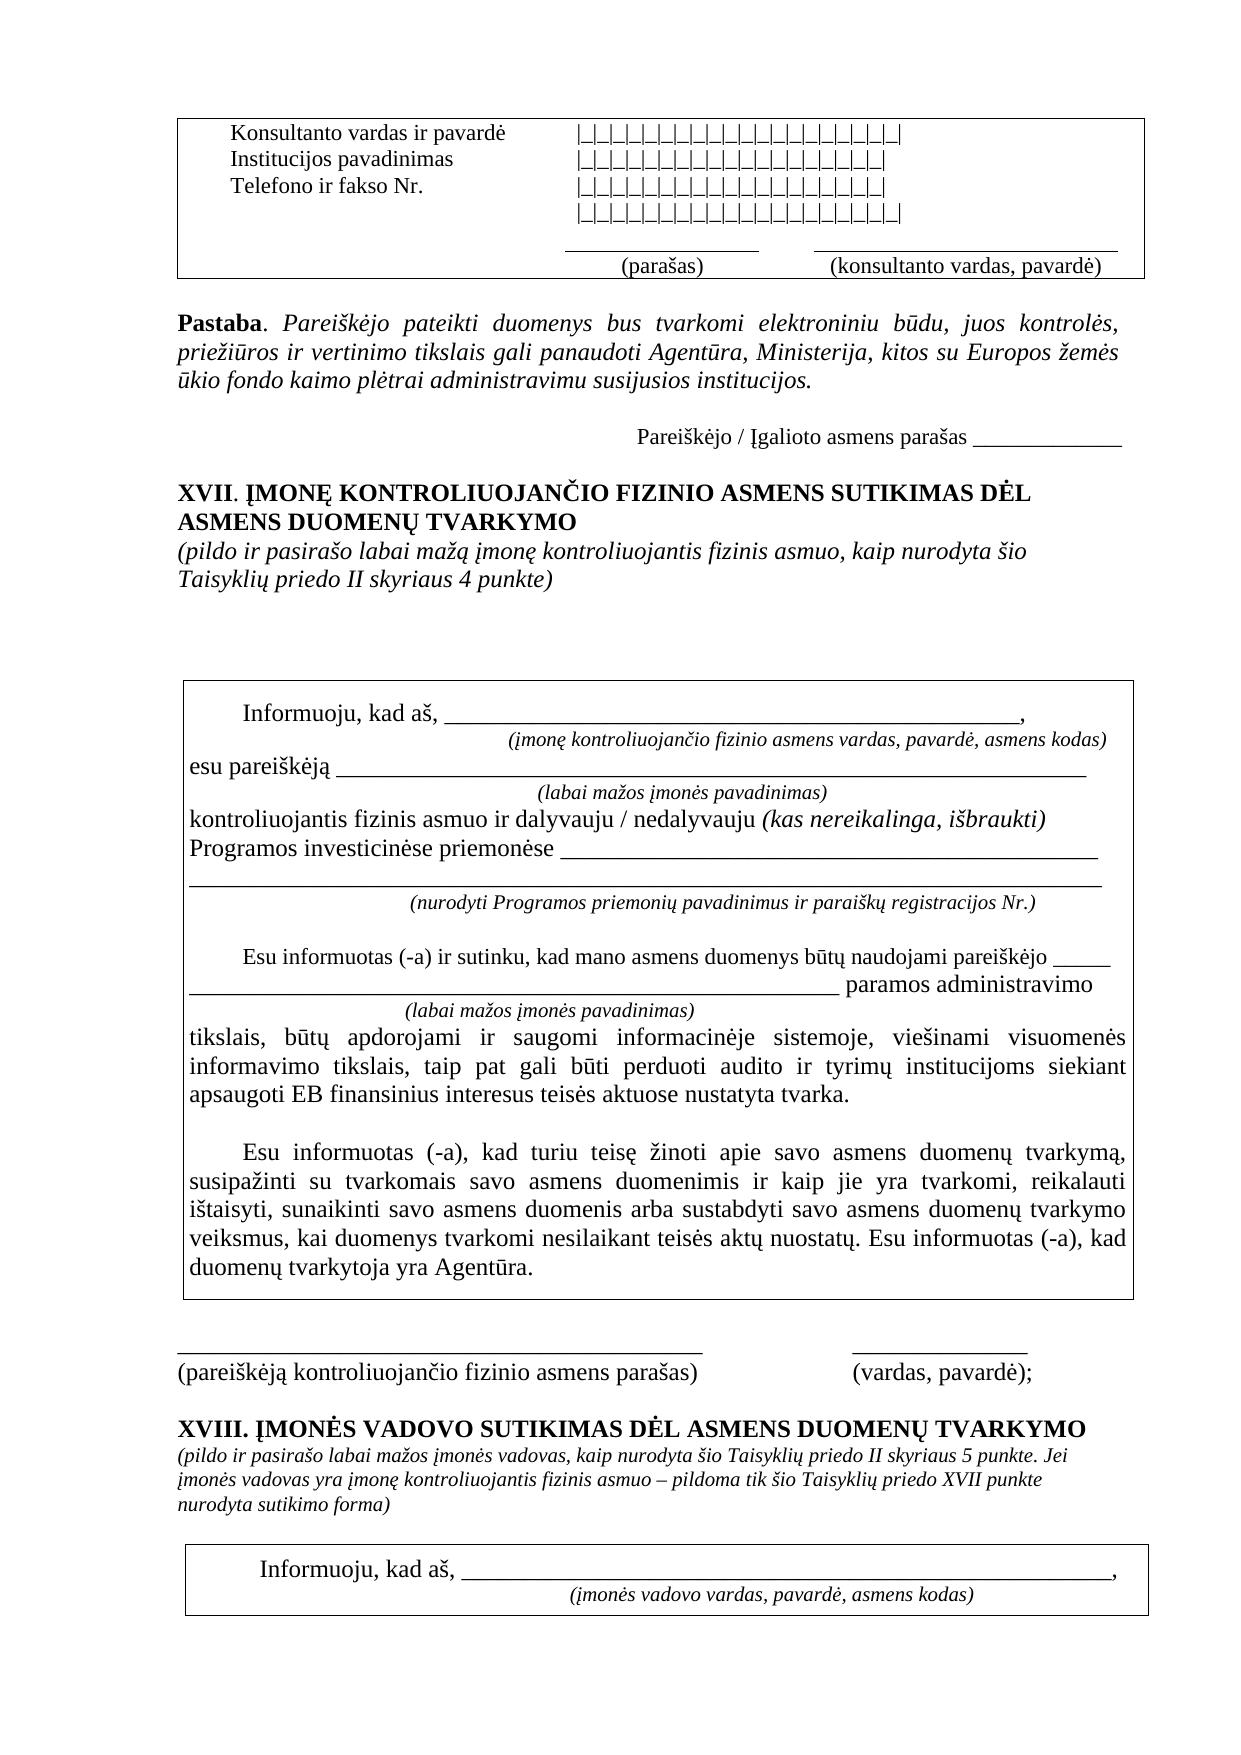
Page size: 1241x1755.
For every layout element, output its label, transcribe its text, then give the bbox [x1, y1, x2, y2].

table_cell (konsultanto vardas, pavardė) [814, 252, 1118, 278]
table_header Informuoju, kad aš, ______________________________________________, (įmonę kontroliuojančio fizinio asmens vardas, pavardė, asmens kodas) esu pareiškėją ____________________________________________________________ (labai mažos įmonės pavadinimas) kontroliuojantis fizinis asmuo ir dalyvauju / nedalyvauju (kas nereikalinga, išbraukti) Programos investicinėse priemonėse ___________________________________________ _________________________________________________________________________ (nurodyti Programos priemonių pavadinimus ir paraiškų registracijos Nr.) Esu informuotas (-a) ir sutinku, kad mano asmens duomenys būtų naudojami pareiškėjo _____ ____________________________________________________ paramos administravimo (labai mažos įmonės pavadinimas) tikslais, būtų apdorojami ir saugomi informacinėje sistemoje, viešinami visuomenės informavimo tikslais, taip pat gali būti perduoti audito ir tyrimų institucijoms siekiant apsaugoti EB finansinius interesus teisės aktuose nustatyta tvarka. Esu informuotas (-a), kad turiu teisę žinoti apie savo asmens duomenų tvarkymą, susipažinti su tvarkomais savo asmens duomenimis ir kaip jie yra tvarkomi, reikalauti ištaisyti, sunaikinti savo asmens duomenis arba sustabdyti savo asmens duomenų tvarkymo veiksmus, kai duomenys tvarkomi nesilaikant teisės aktų nuostatų. Esu informuotas (-a), kad duomenų tvarkytoja yra Agentūra. [184, 681, 1133, 1298]
table_header Konsultanto vardas ir pavardė [178, 119, 565, 146]
text (pildo ir pasirašo labai mažos įmonės vadovas, kaip nurodyta šio Taisyklių priedo II skyriaus 5 punkte. Jei įmonės vadovas yra įmonę kontroliuojantis fizinis asmuo – pildoma tik šio Taisyklių priedo XVII punkte nurodyta sutikimo forma) [177, 1443, 1122, 1516]
text Pareiškėjo / Įgalioto asmens parašas _____________ [177, 423, 1122, 449]
text (pildo ir pasirašo labai mažą įmonę kontroliuojantis fizinis asmuo, kaip nurodyta šio Taisyklių priedo II skyriaus 4 punkte) [177, 536, 1122, 593]
text (pareiškėją kontroliuojančio fizinio asmens parašas) (vardas, pavardė); [177, 1357, 1122, 1386]
table_cell [178, 225, 565, 251]
table_cell Institucijos pavadinimas [178, 146, 565, 172]
text XVIII. ĮMONĖS VADOVO SUTIKIMAS DĖL ASMENS DUOMENŲ TVARKYMO [177, 1414, 1122, 1443]
text XVII. ĮMONĘ KONTROLIUOJANČIO FIZINIO ASMENS SUTIKIMAS DĖL ASMENS DUOMENŲ TVARKYMO [177, 478, 1122, 536]
table_header Informuoju, kad aš, ____________________________________________________, (įmonės vadovo vardas, pavardė, asmens kodas) [186, 1545, 1148, 1615]
table_header |_|_|_|_|_|_|_|_|_|_|_|_|_|_|_|_|_|_|_|_| [565, 119, 1144, 146]
text __________________________________________ ______________ [177, 1328, 1122, 1357]
table_cell [759, 251, 813, 278]
table_cell |_|_|_|_|_|_|_|_|_|_|_|_|_|_|_|_|_|_|_| [565, 146, 1144, 172]
table_cell Telefono ir fakso Nr. [178, 172, 565, 198]
table_cell (parašas) [565, 252, 759, 278]
table_cell |_|_|_|_|_|_|_|_|_|_|_|_|_|_|_|_|_|_|_| |_|_|_|_|_|_|_|_|_|_|_|_|_|_|_|_|_|_|_|_| [565, 172, 1144, 224]
text Pastaba. Pareiškėjo pateikti duomenys bus tvarkomi elektroniniu būdu, juos kontrolės, priežiūros ir vertinimo tikslais gali panaudoti Agentūra, Ministerija, kitos su Europos žemės ūkio fondo kaimo plėtrai administravimu susijusios institucijos. [177, 308, 1122, 394]
table_cell [1118, 251, 1144, 278]
table_cell [178, 198, 565, 224]
table_cell [178, 251, 565, 278]
table_cell [565, 225, 1144, 251]
